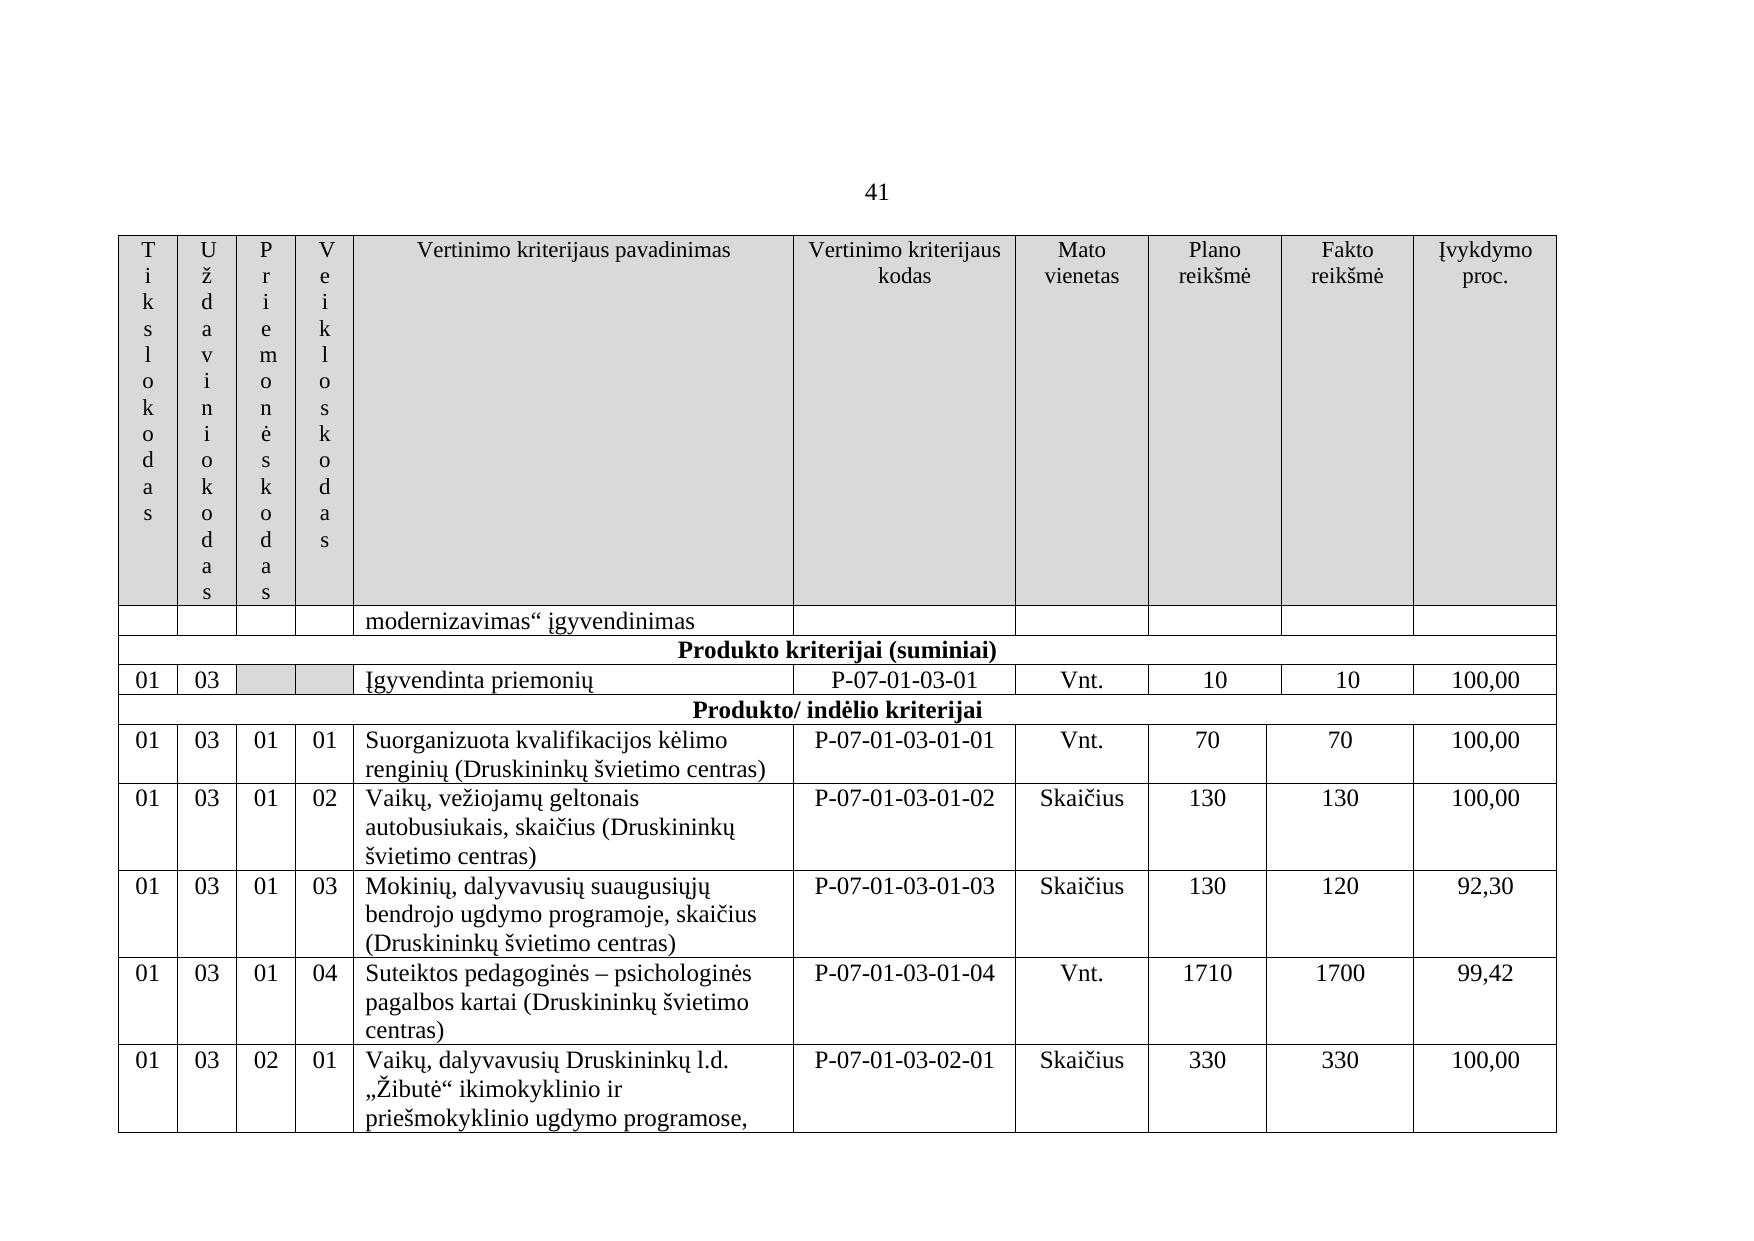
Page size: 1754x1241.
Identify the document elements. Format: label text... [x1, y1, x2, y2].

table_cell 01 [119, 1045, 177, 1132]
table_cell 03 [178, 784, 236, 870]
table_cell 1710 [1149, 958, 1266, 1044]
table_cell 02 [237, 1045, 295, 1132]
table_cell [1282, 606, 1413, 634]
table_header Tikslo kodas [119, 236, 177, 605]
table_cell 120 [1267, 871, 1413, 957]
table_header Priemonės kodas [237, 236, 295, 605]
table_header Plano reikšmė [1149, 236, 1281, 605]
table_cell Skaičius [1016, 784, 1148, 870]
table_header Uždavinio kodas [178, 236, 236, 605]
table_cell [178, 606, 236, 634]
table_cell 70 [1267, 725, 1413, 782]
table_cell P-07-01-03-01-03 [794, 871, 1015, 957]
table_cell Vaikų, dalyvavusių Druskininkų l.d. „Žibutė“ ikimokyklinio ir priešmokyklinio ugdymo programose, [354, 1045, 793, 1132]
table_cell 02 [296, 784, 353, 870]
table_cell [1414, 606, 1556, 634]
table_cell 03 [296, 871, 353, 957]
table_cell 03 [178, 725, 236, 782]
table_cell 01 [119, 665, 177, 694]
table_cell 330 [1149, 1045, 1266, 1132]
table_cell 100,00 [1414, 784, 1556, 870]
table_cell [296, 606, 353, 634]
table_cell P-07-01-03-02-01 [794, 1045, 1015, 1132]
table_cell 10 [1149, 665, 1281, 694]
table_cell 01 [237, 725, 295, 782]
table_cell 100,00 [1414, 665, 1556, 694]
table_cell 03 [178, 958, 236, 1044]
table_cell 01 [119, 725, 177, 782]
table_cell 130 [1149, 871, 1266, 957]
table_cell 70 [1149, 725, 1266, 782]
table_cell Vnt. [1016, 958, 1148, 1044]
table_cell modernizavimas“ įgyvendinimas [354, 606, 793, 634]
table_header Fakto reikšmė [1282, 236, 1413, 605]
table_cell 03 [178, 1045, 236, 1132]
table_cell 1700 [1267, 958, 1413, 1044]
table_cell 100,00 [1414, 725, 1556, 782]
table_cell Vnt. [1016, 725, 1148, 782]
table_cell 01 [119, 958, 177, 1044]
table_cell 01 [237, 871, 295, 957]
table_cell Mokinių, dalyvavusių suaugusiųjų bendrojo ugdymo programoje, skaičius (Druskininkų švietimo centras) [354, 871, 793, 957]
table_cell 130 [1149, 784, 1266, 870]
table_cell [1016, 606, 1148, 634]
table_cell [296, 665, 353, 694]
table_cell 03 [178, 871, 236, 957]
table_cell Suteiktos pedagoginės – psichologinės pagalbos kartai (Druskininkų švietimo centras) [354, 958, 793, 1044]
table_cell 130 [1267, 784, 1413, 870]
table_header Mato vienetas [1016, 236, 1148, 605]
table_cell Skaičius [1016, 871, 1148, 957]
table_header Vertinimo kriterijaus kodas [794, 236, 1015, 605]
table_cell 100,00 [1414, 1045, 1556, 1132]
table_cell 99,42 [1414, 958, 1556, 1044]
table_cell 01 [119, 871, 177, 957]
table_cell [1149, 606, 1281, 634]
table_cell Įgyvendinta priemonių [354, 665, 793, 694]
table_cell Vnt. [1016, 665, 1148, 694]
table_cell P-07-01-03-01-04 [794, 958, 1015, 1044]
table_cell P-07-01-03-01-01 [794, 725, 1015, 782]
table_cell [794, 606, 1015, 634]
table_cell 330 [1267, 1045, 1413, 1132]
table_cell [119, 606, 177, 634]
table_header Vertinimo kriterijaus pavadinimas [354, 236, 793, 605]
table_cell 01 [296, 725, 353, 782]
table_cell Produkto kriterijai (suminiai) [119, 636, 1556, 664]
table_cell P-07-01-03-01-02 [794, 784, 1015, 870]
table_cell 04 [296, 958, 353, 1044]
table_header Veiklos kodas [296, 236, 353, 605]
table_cell 01 [237, 958, 295, 1044]
table_cell P-07-01-03-01 [794, 665, 1015, 694]
table_cell 03 [178, 665, 236, 694]
table_cell Vaikų, vežiojamų geltonais autobusiukais, skaičius (Druskininkų švietimo centras) [354, 784, 793, 870]
table_cell 10 [1282, 665, 1413, 694]
table_cell Suorganizuota kvalifikacijos kėlimo renginių (Druskininkų švietimo centras) [354, 725, 793, 782]
table_cell 92,30 [1414, 871, 1556, 957]
table_cell [237, 606, 295, 634]
table_cell 01 [296, 1045, 353, 1132]
table_cell 01 [237, 784, 295, 870]
table_cell Skaičius [1016, 1045, 1148, 1132]
table_cell Produkto/ indėlio kriterijai [119, 695, 1556, 724]
table_header Įvykdymo proc. [1414, 236, 1556, 605]
table_cell 01 [119, 784, 177, 870]
table_cell [237, 665, 295, 694]
